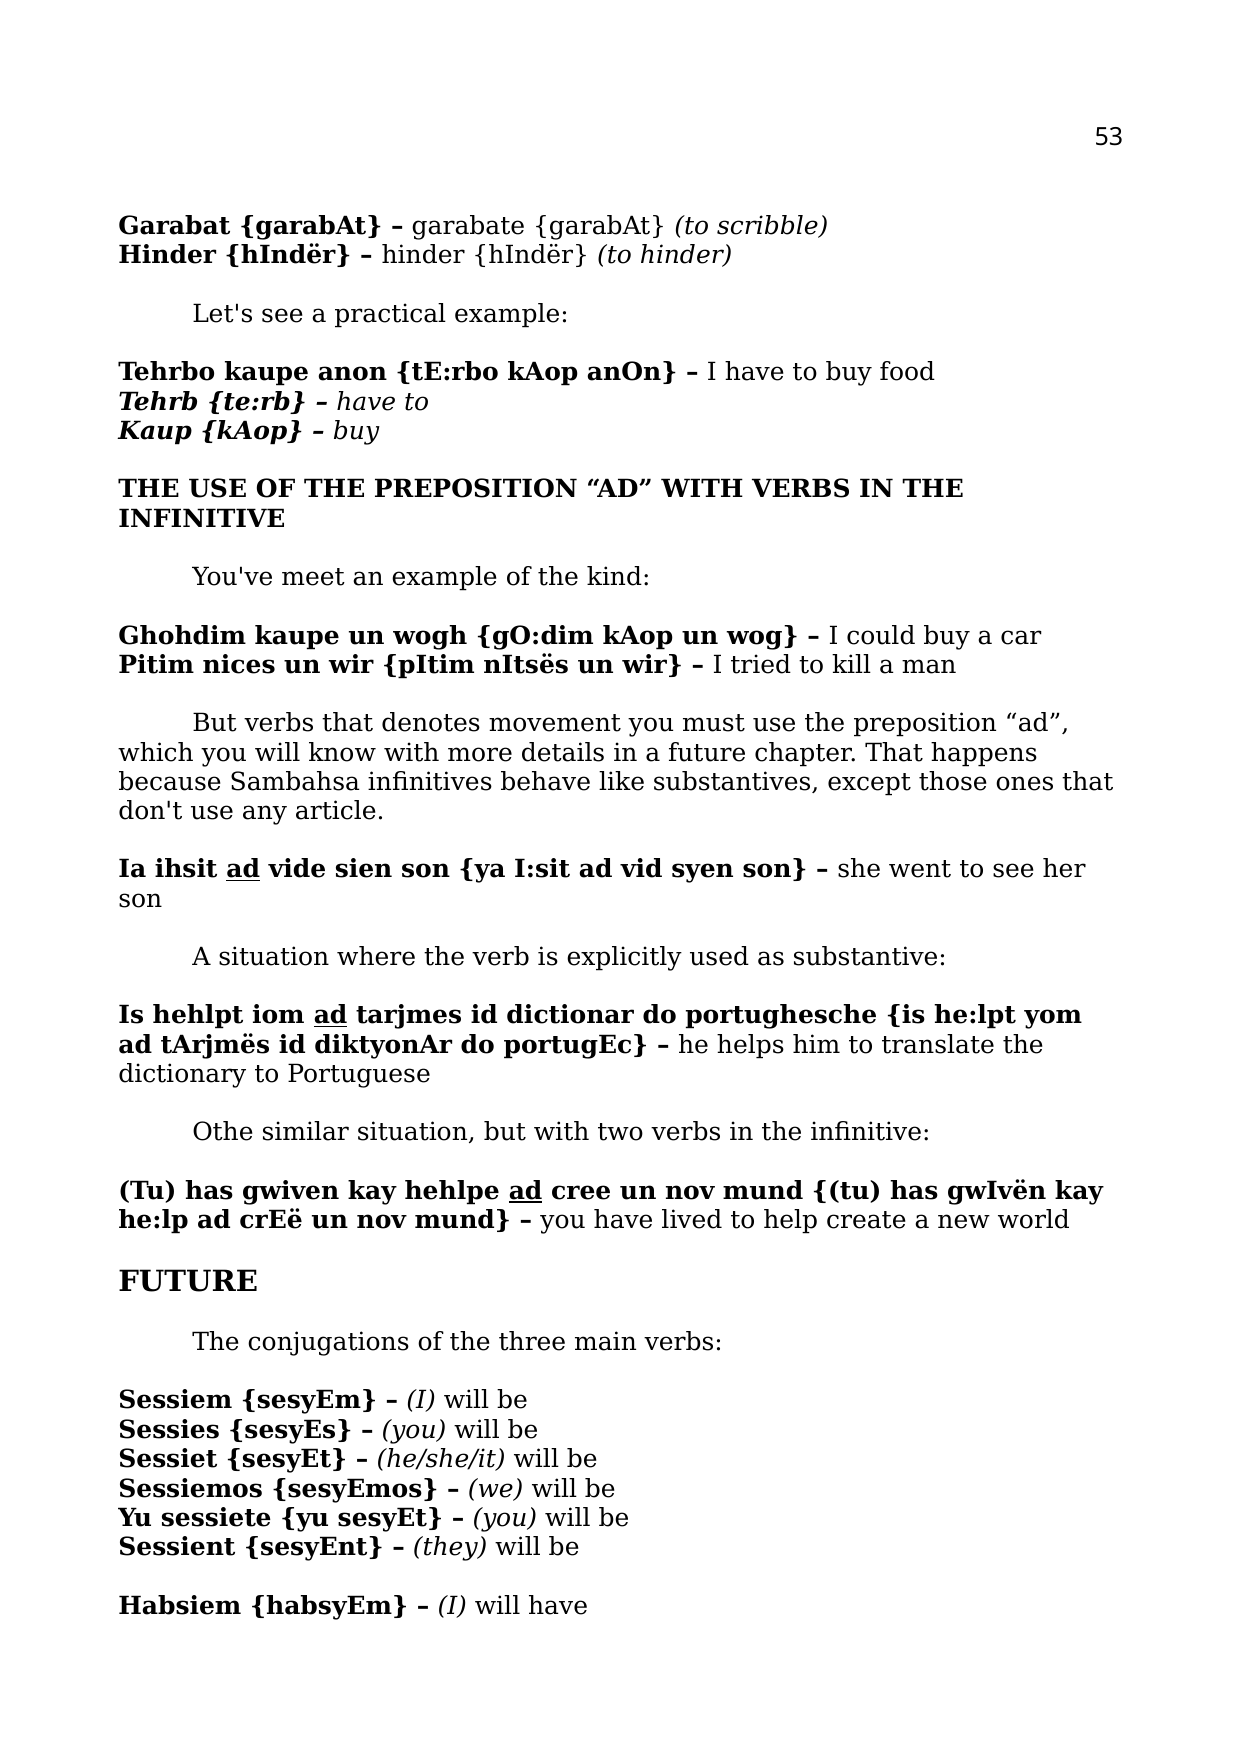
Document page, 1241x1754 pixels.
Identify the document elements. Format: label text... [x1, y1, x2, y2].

subtitle THE USE OF THE PREPOSITION “AD” WITH VERBS IN THE INFINITIVE [118, 474, 1123, 533]
text But verbs that denotes movement you must use the preposition “ad”, which you will know with more details in a future chapter. That happens because Sambahsa infinitives behave like substantives, except those ones that don't use any article. [118, 708, 1123, 825]
text (Tu) has gwiven kay hehlpe ad cree un nov mund {(tu) has gwIvën kay he:lp ad crEë un nov mund} – you have lived to help create a new world [118, 1176, 1123, 1234]
text Tehrb {te:rb} – have to [118, 386, 1123, 416]
text Pitim nices un wir {pItim nItsës un wir} – I tried to kill a man [118, 650, 1123, 679]
text Is hehlpt iom ad tarjmes id dictionar do portughesche {is he:lpt yom ad tArjmës id diktyonAr do portugEc} – he helps him to translate the dictionary to Portuguese [118, 1000, 1123, 1088]
text Yu sessiete {yu sesyEt} – (you) will be [118, 1503, 1123, 1532]
text You've meet an example of the kind: [118, 562, 1123, 591]
text A situation where the verb is explicitly used as substantive: [118, 942, 1123, 971]
text Othe similar situation, but with two verbs in the infinitive: [118, 1117, 1123, 1147]
text Sessies {sesyEs} – (you) will be [118, 1415, 1123, 1444]
text Sessiem {sesyEm} – (I) will be [118, 1386, 1123, 1415]
text Ghohdim kaupe un wogh {gO:dim kAop un wog} – I could buy a car [118, 621, 1123, 650]
text Hinder {hIndër} – hinder {hIndër} (to hinder) [118, 240, 1123, 269]
text The conjugations of the three main verbs: [118, 1327, 1123, 1356]
subtitle FUTURE [118, 1264, 1123, 1298]
text Ia ihsit ad vide sien son {ya I:sit ad vid syen son} – she went to see her son [118, 854, 1123, 913]
text Sessiemos {sesyEmos} – (we) will be [118, 1474, 1123, 1503]
text Tehrbo kaupe anon {tE:rbo kAop anOn} – I have to buy food [118, 357, 1123, 386]
text Garabat {garabAt} – garabate {garabAt} (to scribble) [118, 211, 1123, 240]
text Habsiem {habsyEm} – (I) will have [118, 1591, 1123, 1620]
text Sessient {sesyEnt} – (they) will be [118, 1532, 1123, 1562]
text Let's see a practical example: [118, 299, 1123, 328]
text Kaup {kAop} – buy [118, 416, 1123, 445]
text Sessiet {sesyEt} – (he/she/it) will be [118, 1444, 1123, 1474]
